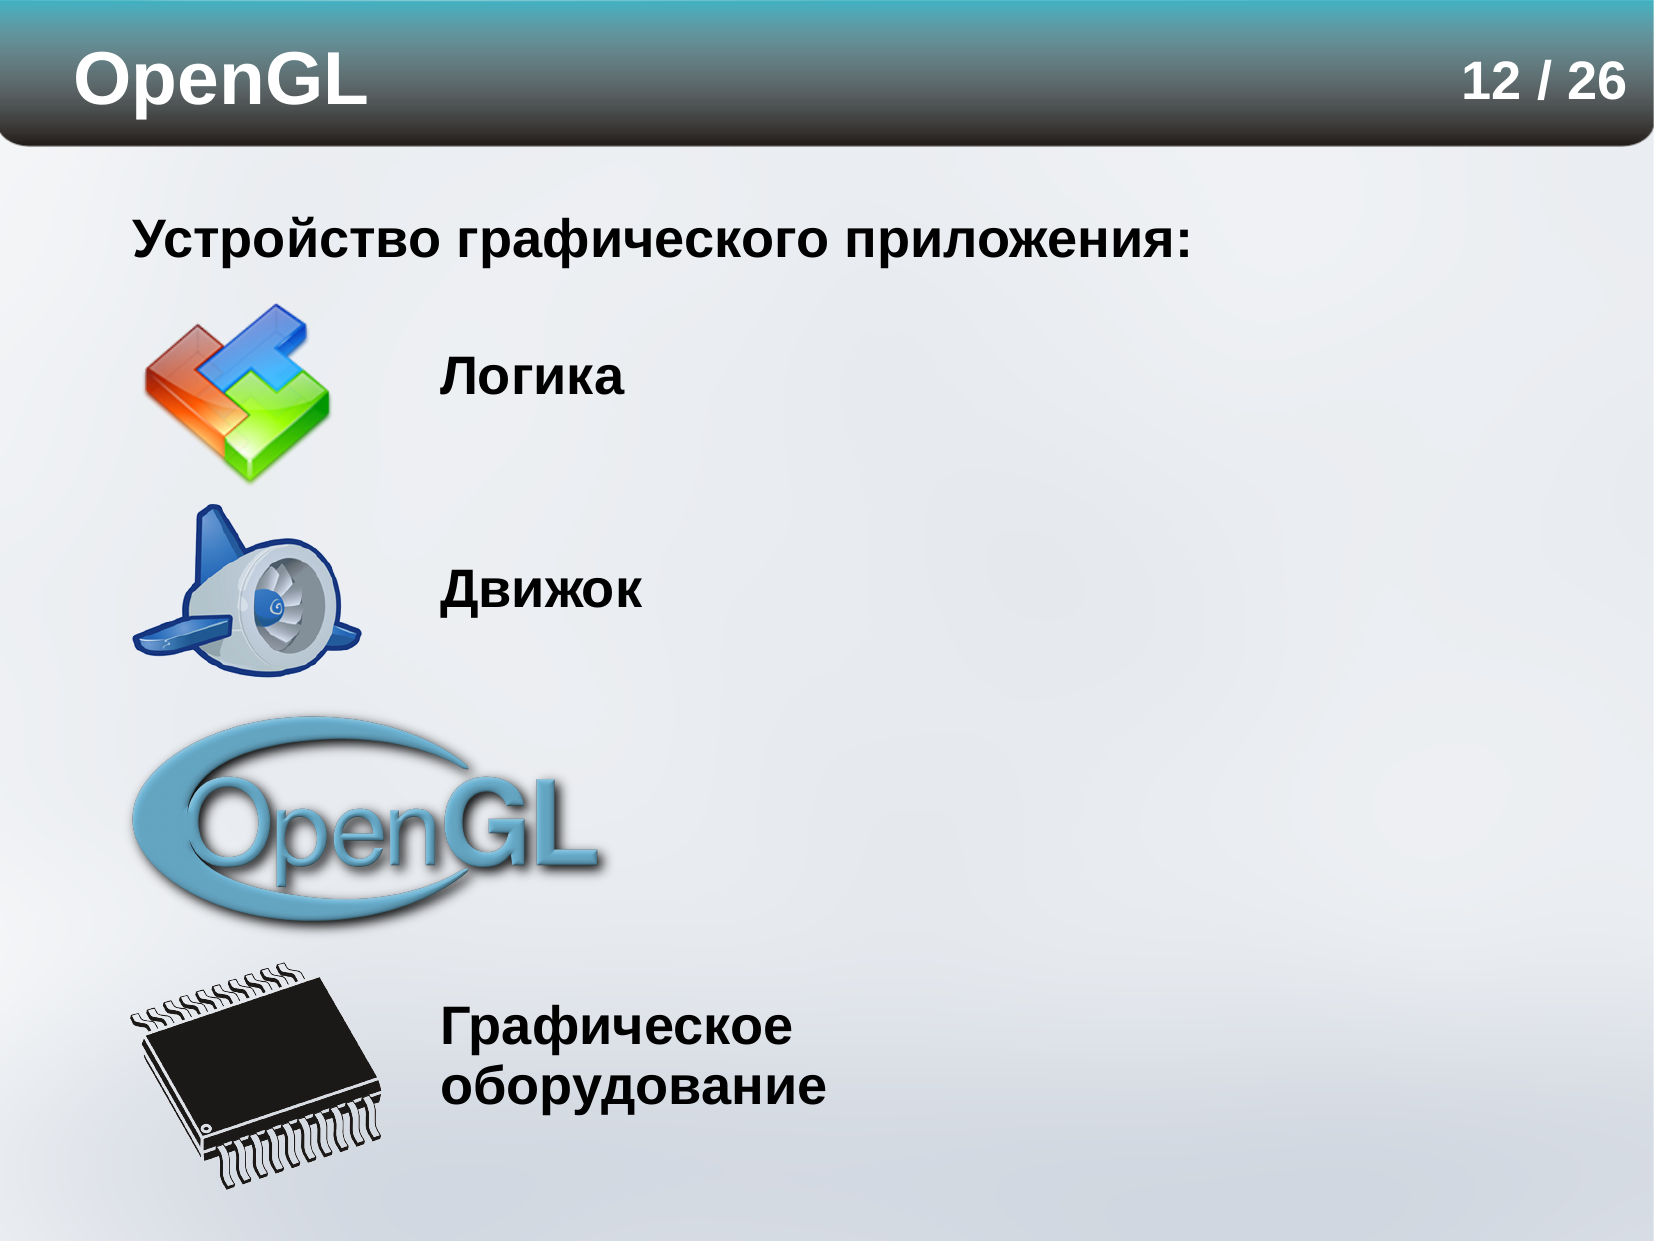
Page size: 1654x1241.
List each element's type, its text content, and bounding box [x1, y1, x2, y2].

text_box <номер> / 26 [1446, 42, 1654, 179]
text_box Устройство графического приложения: [118, 200, 1477, 277]
text_box Логика [425, 338, 898, 414]
text_box Движок [425, 550, 898, 626]
text_box Графическое оборудование [425, 987, 898, 1124]
text_box OpenGL [59, 29, 1241, 129]
picture [0, 0, 1654, 1241]
